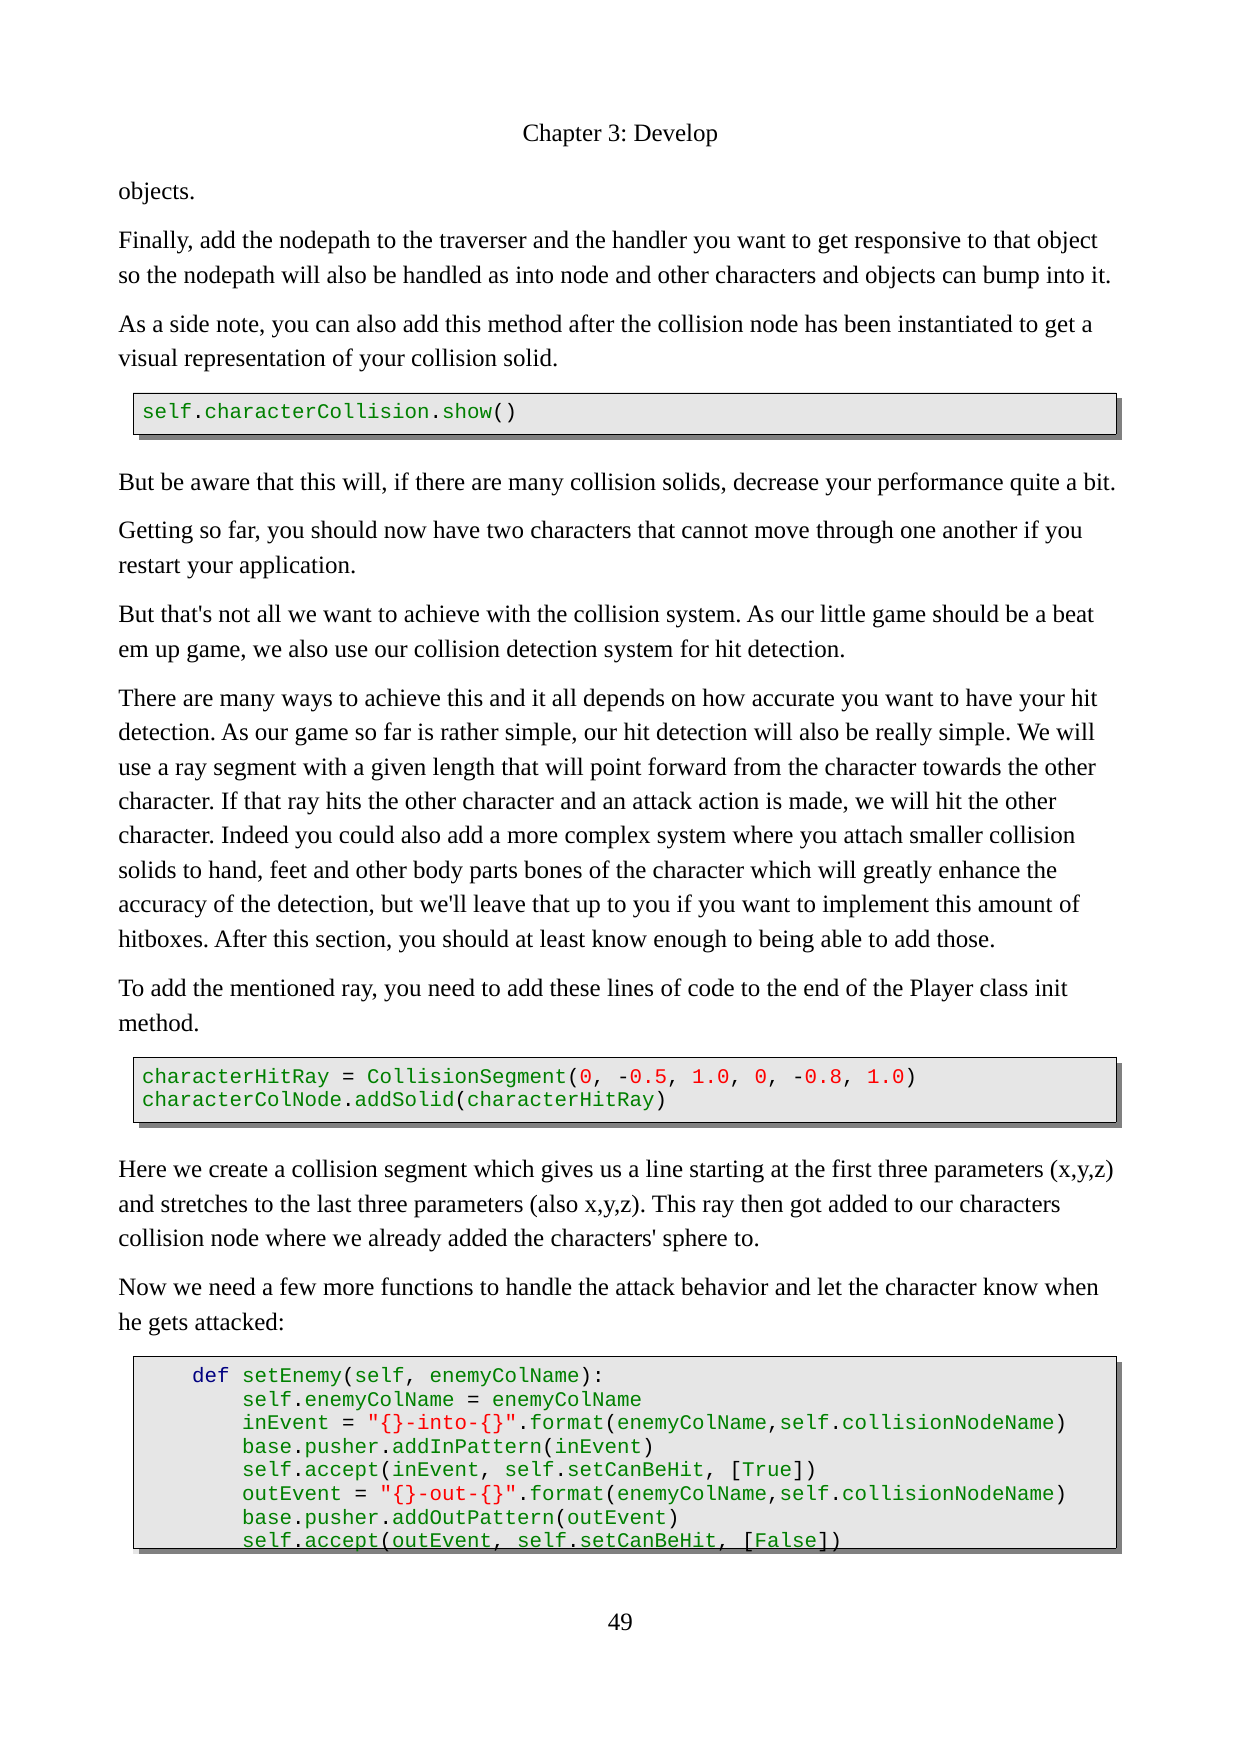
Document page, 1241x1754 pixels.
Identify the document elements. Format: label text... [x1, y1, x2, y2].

text Finally, add the nodepath to the traverser and the handler you want to get responsive to that object so the nodepath will also be handled as into node and other characters and objects can bump into it. [118, 225, 1122, 289]
text As a side note, you can also add this method after the collision node has been instantiated to get a visual representation of your collision solid. [118, 309, 1122, 372]
text Here we create a collision segment which gives us a line starting at the first three parameters (x,y,z) and stretches to the last three parameters (also x,y,z). This ray then got added to our characters collision node where we already added the characters' sphere to. [118, 1154, 1122, 1252]
text base.pusher.addInPattern(inEvent) [134, 1427, 1116, 1451]
text Now we need a few more functions to handle the attack behavior and let the character know when he gets attacked: [118, 1272, 1122, 1336]
text But that's not all we want to achieve with the collision system. As our little game should be a beat em up game, we also use our collision detection system for hit detection. [118, 599, 1122, 662]
text But be aware that this will, if there are many collision solids, decrease your performance quite a bit. [118, 467, 1122, 495]
text To add the mentioned ray, you need to add these lines of code to the end of the Player class init method. [118, 973, 1122, 1036]
text outEvent = "{}-out-{}".format(enemyColName,self.collisionNodeName) [134, 1474, 1116, 1498]
text self.characterCollision.show() [134, 394, 1116, 434]
text characterHitRay = CollisionSegment(0, -0.5, 1.0, 0, -0.8, 1.0) [134, 1058, 1116, 1080]
text There are many ways to achieve this and it all depends on how accurate you want to have your hit detection. As our game so far is rather simple, our hit detection will also be really simple. We will use a ray segment with a given length that will point forward from the character towards the other character. If that ray hits the other character and an attack action is made, we will hit the other character. Indeed you could also add a more complex system where you attach smaller collision solids to hand, feet and other body parts bones of the character which will greatly enhance the accuracy of the detection, but we'll leave that up to you if you want to implement this amount of hitboxes. After this section, you should at least know enough to being able to add those. [118, 683, 1122, 953]
text self.accept(inEvent, self.setCanBeHit, [True]) [134, 1451, 1116, 1474]
text def setEnemy(self, enemyColName): [134, 1357, 1116, 1379]
text objects. [118, 176, 1122, 205]
text inEvent = "{}-into-{}".format(enemyColName,self.collisionNodeName) [134, 1403, 1116, 1427]
text self.enemyColName = enemyColName [134, 1379, 1116, 1403]
text Getting so far, you should now have two characters that cannot move through one another if you restart your application. [118, 516, 1122, 579]
text base.pusher.addOutPattern(outEvent) [134, 1498, 1116, 1521]
text characterColNode.addSolid(characterHitRay) [134, 1080, 1116, 1122]
text self.accept(outEvent, self.setCanBeHit, [False]) [134, 1521, 1116, 1548]
